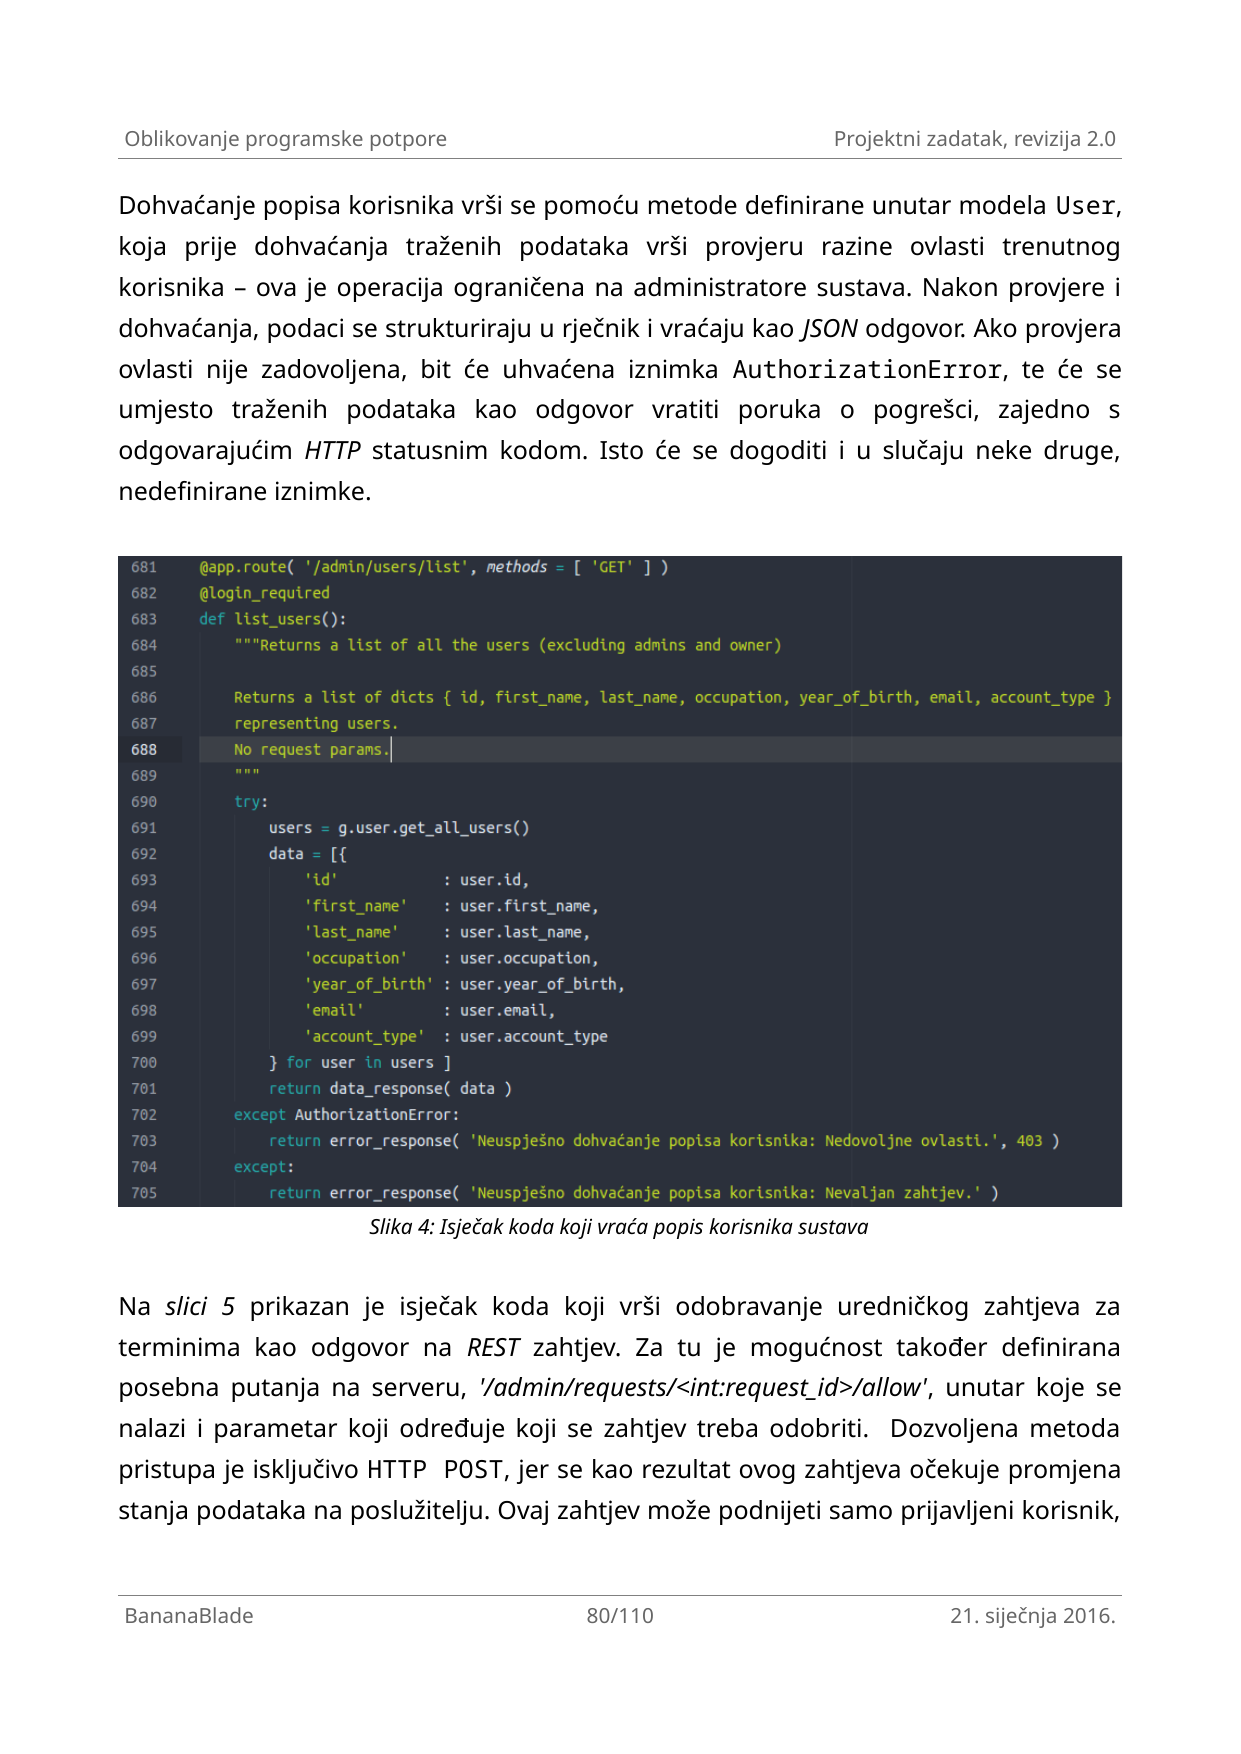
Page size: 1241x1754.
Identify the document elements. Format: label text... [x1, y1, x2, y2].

text Dohvaćanje popisa korisnika vrši se pomoću metode definirane unutar modela User, koja prije dohvaćanja traženih podataka vrši provjeru razine ovlasti trenutnog korisnika – ova je operacija ograničena na administratore sustava. Nakon provjere i dohvaćanja, podaci se strukturiraju u rječnik i vraćaju kao JSON odgovor. Ako provjera ovlasti nije zadovoljena, bit će uhvaćena iznimka AuthorizationError, te će se umjesto traženih podataka kao odgovor vratiti poruka o pogrešci, zajedno s odgovarajućim HTTP statusnim kodom. Isto će se dogoditi i u slučaju neke druge, nedefinirane iznimke. [118, 188, 1122, 508]
text Na slici 5 prikazan je isječak koda koji vrši odobravanje uredničkog zahtjeva za terminima kao odgovor na REST zahtjev. Za tu je mogućnost također definirana posebna putanja na serveru, '/admin/requests/<int:request_id>/allow', unutar koje se nalazi i parametar koji određuje koji se zahtjev treba odobriti. Dozvoljena metoda pristupa je isključivo HTTP POST, jer se kao rezultat ovog zahtjeva očekuje promjena stanja podataka na poslužitelju. Ovaj zahtjev može podnijeti samo prijavljeni korisnik, [118, 1241, 1122, 1527]
text Slika 4: Isječak koda koji vraća popis korisnika sustava [118, 1207, 1122, 1241]
picture [118, 556, 1123, 1207]
